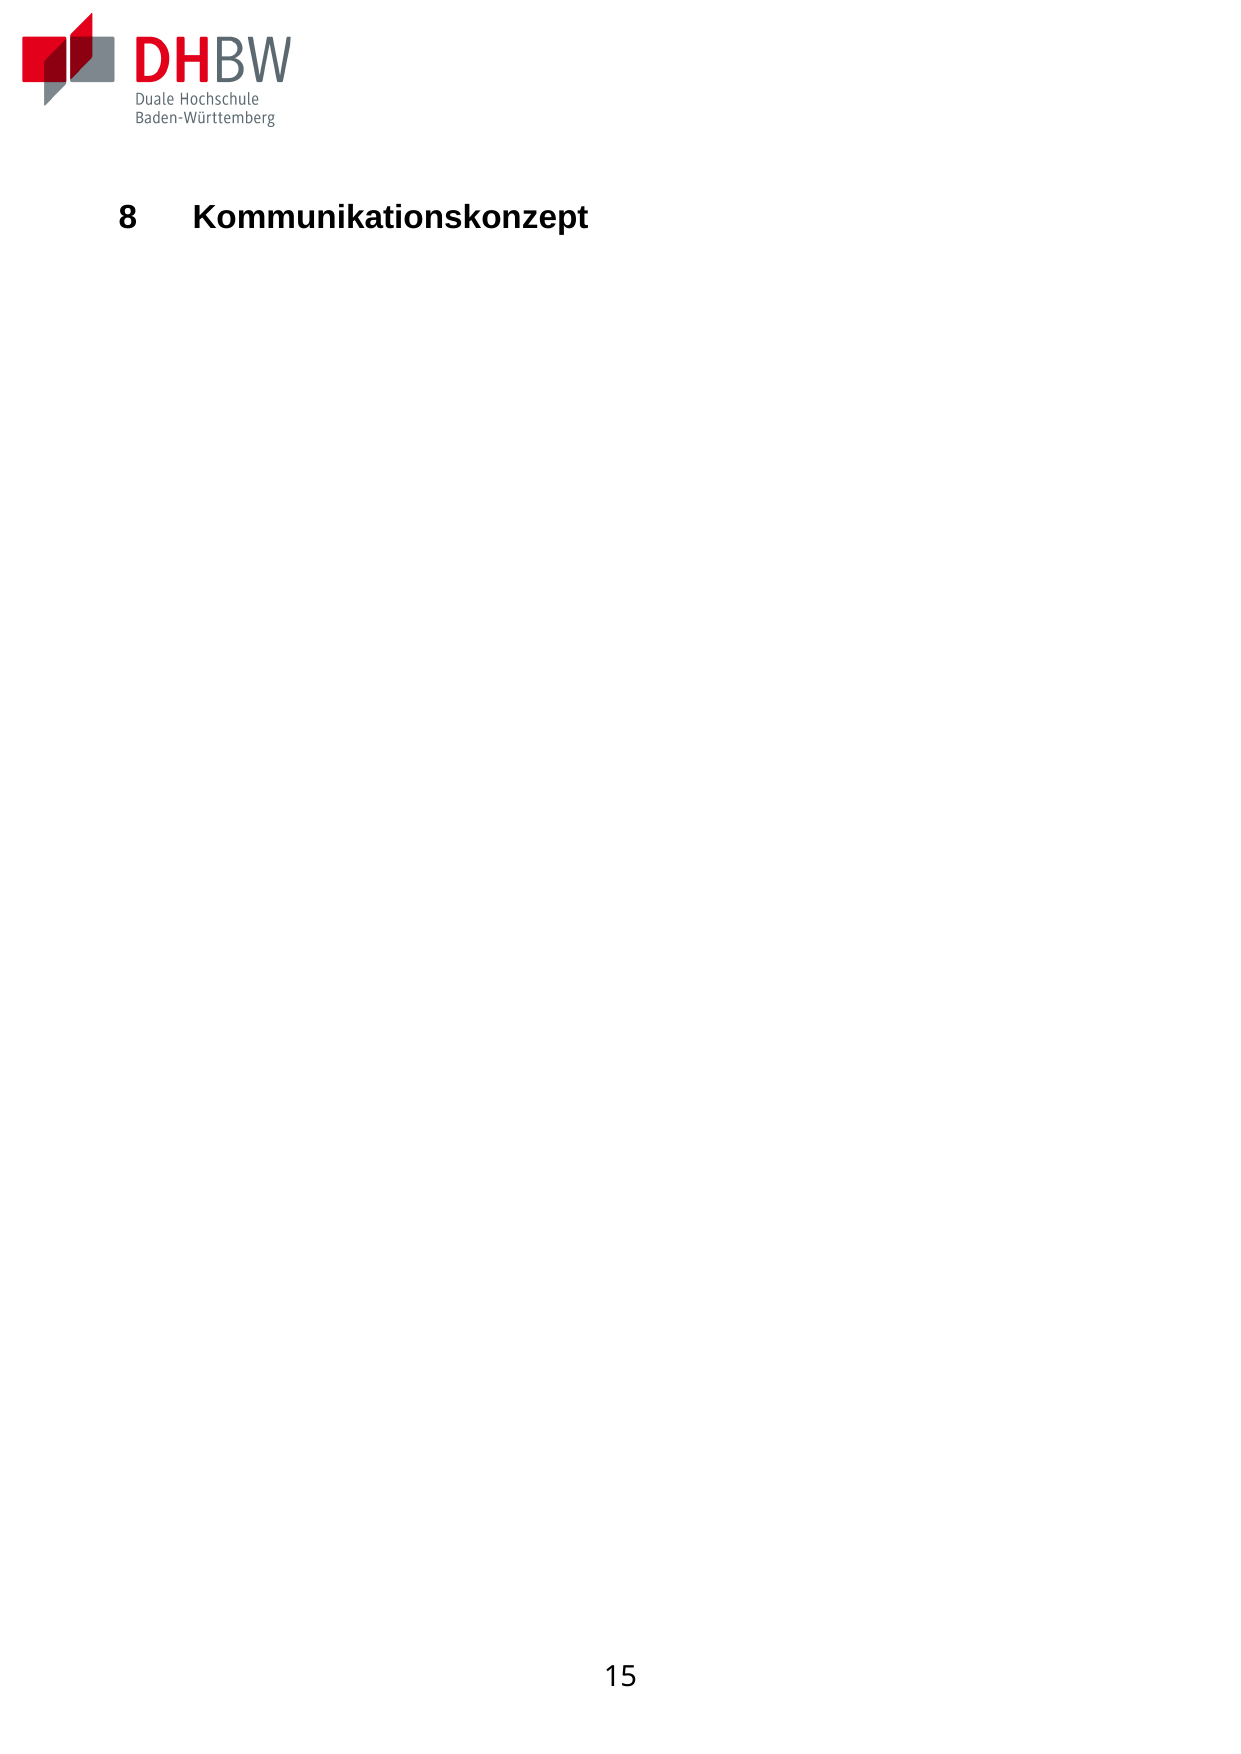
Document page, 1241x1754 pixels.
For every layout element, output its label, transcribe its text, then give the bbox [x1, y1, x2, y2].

subtitle 8 Kommunikationskonzept [118, 197, 1122, 236]
picture [22, 13, 291, 127]
